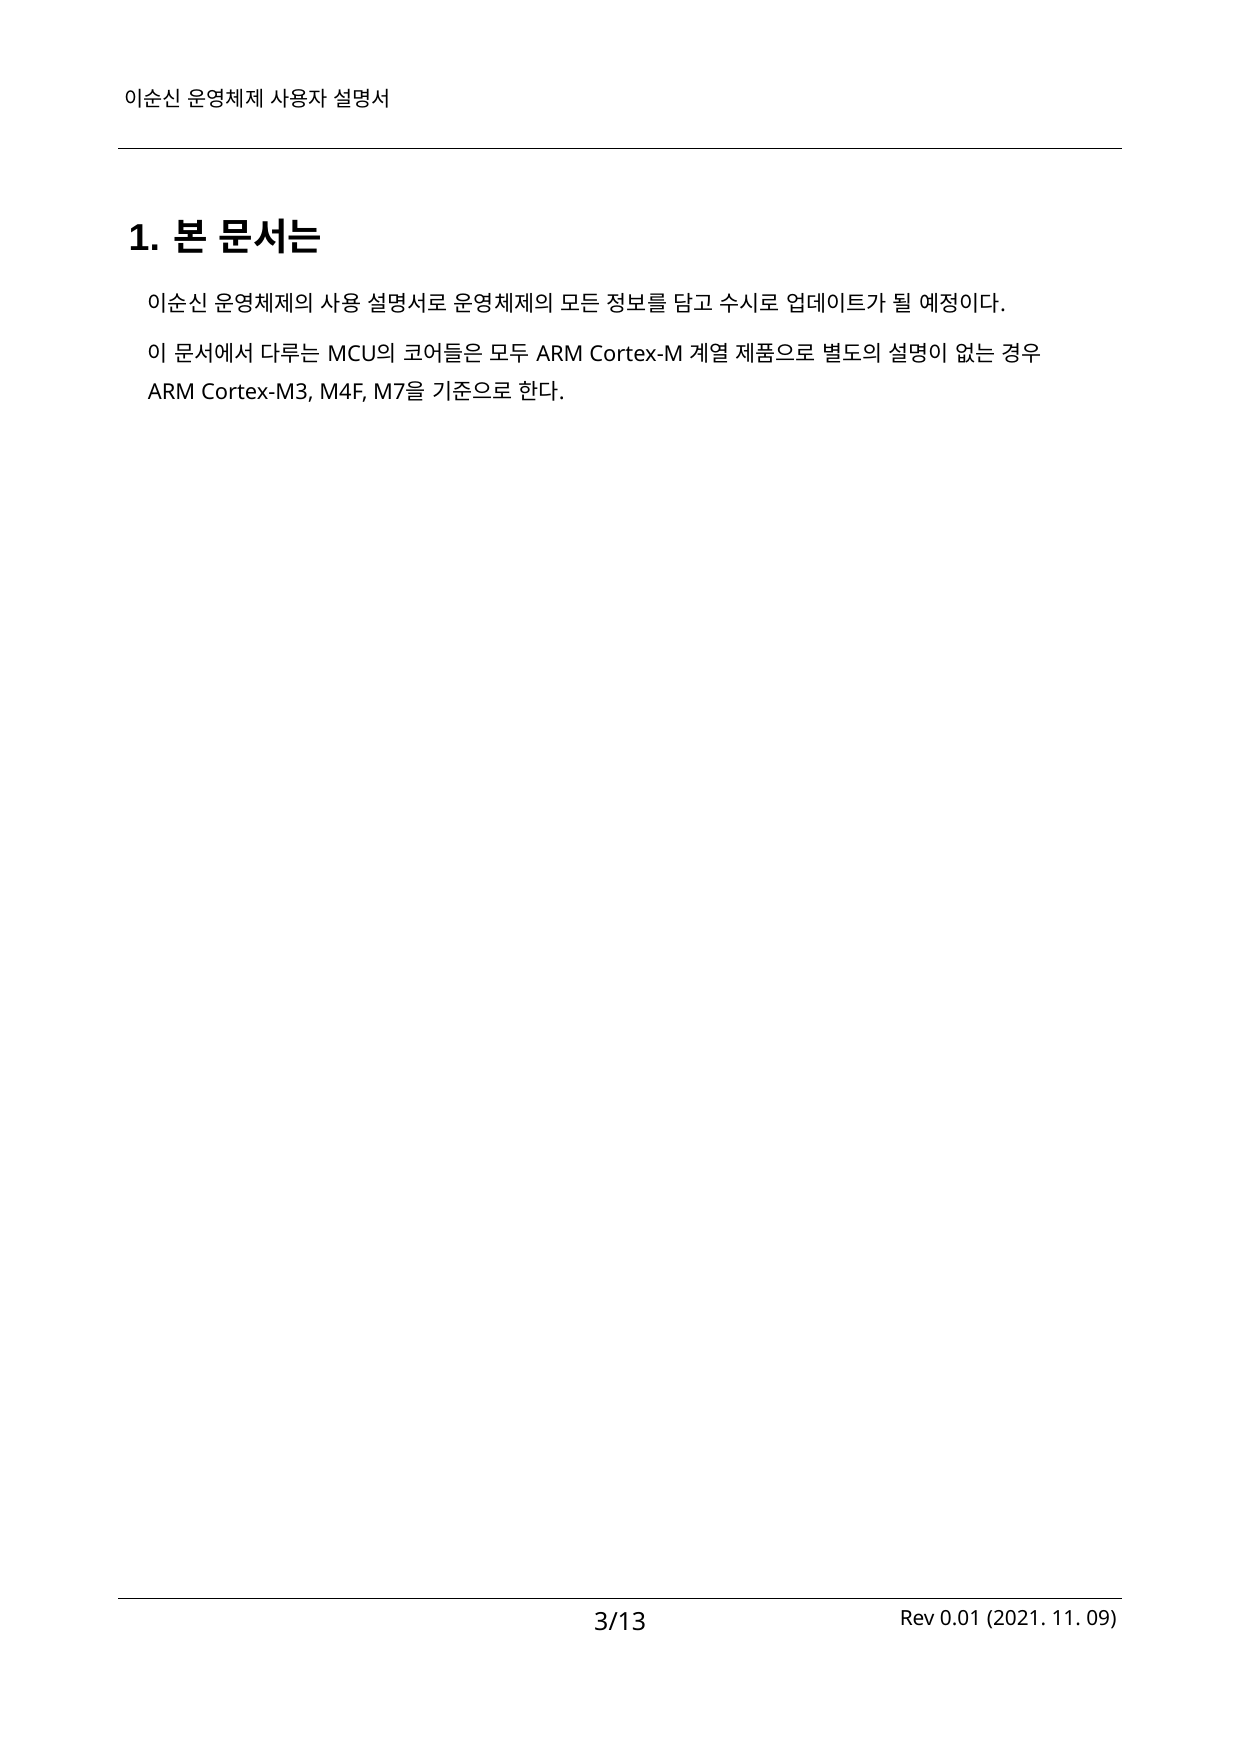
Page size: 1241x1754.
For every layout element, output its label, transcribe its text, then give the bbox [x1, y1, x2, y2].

subtitle 본 문서는 [118, 207, 1122, 261]
text 이순신 운영체제의 사용 설명서로 운영체제의 모든 정보를 담고 수시로 업데이트가 될 예정이다. [148, 286, 1093, 318]
text 이 문서에서 다루는 MCU의 코어들은 모두 ARM Cortex-M 계열 제품으로 별도의 설명이 없는 경우 ARM Cortex-M3, M4F, M7을 기준으로 한다. [148, 336, 1093, 406]
